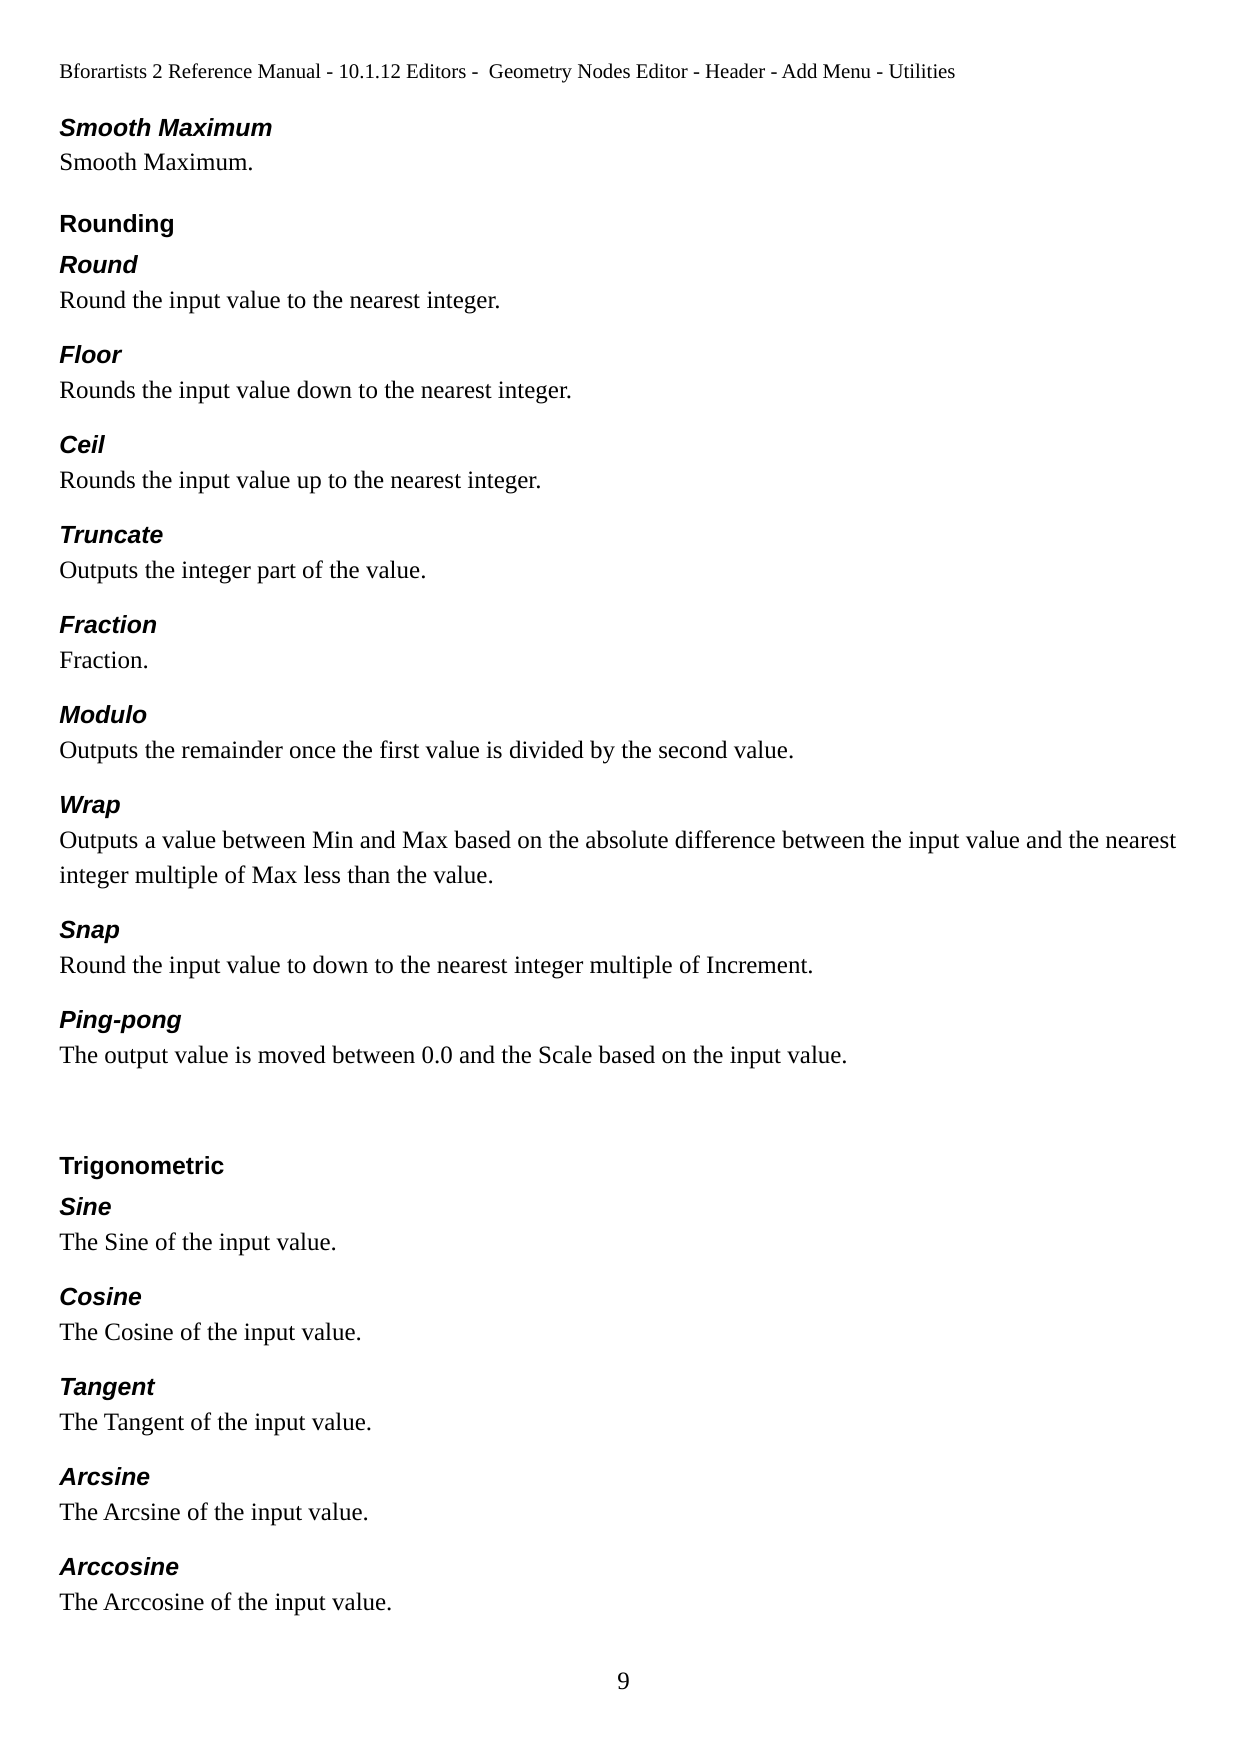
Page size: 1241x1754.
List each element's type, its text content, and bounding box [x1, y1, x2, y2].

subtitle Wrap [59, 791, 1181, 819]
subtitle Smooth Maximum [59, 113, 1181, 141]
subtitle Snap [59, 915, 1181, 944]
text Round the input value to down to the nearest integer multiple of Increment. [59, 950, 1181, 979]
subtitle Arccosine [59, 1552, 1181, 1581]
subtitle Modulo [59, 701, 1181, 729]
text Round the input value to the nearest integer. [59, 285, 1181, 313]
subtitle Round [59, 250, 1181, 278]
text Outputs the remainder once the first value is divided by the second value. [59, 735, 1181, 764]
subtitle Truncate [59, 520, 1181, 549]
text The Cosine of the input value. [59, 1317, 1181, 1345]
text Outputs a value between Min and Max based on the absolute difference between the input value and the nearest integer multiple of Max less than the value. [59, 825, 1181, 889]
text Rounds the input value up to the nearest integer. [59, 465, 1181, 494]
subtitle Sine [59, 1192, 1181, 1220]
subtitle Ping-pong [59, 1005, 1181, 1034]
text Outputs the integer part of the value. [59, 555, 1181, 584]
subtitle Tangent [59, 1372, 1181, 1401]
text The Sine of the input value. [59, 1227, 1181, 1255]
subtitle Fraction [59, 610, 1181, 639]
subtitle Floor [59, 340, 1181, 369]
subtitle Arcsine [59, 1462, 1181, 1491]
text Smooth Maximum. [59, 147, 1181, 176]
subtitle Cosine [59, 1282, 1181, 1310]
text The Arccosine of the input value. [59, 1587, 1181, 1616]
subtitle Trigonometric [59, 1151, 1181, 1179]
text The Tangent of the input value. [59, 1407, 1181, 1436]
text The Arcsine of the input value. [59, 1497, 1181, 1526]
text The output value is moved between 0.0 and the Scale based on the input value. [59, 1040, 1181, 1069]
subtitle Rounding [59, 209, 1181, 237]
text Fraction. [59, 645, 1181, 674]
subtitle Ceil [59, 430, 1181, 459]
text Rounds the input value down to the nearest integer. [59, 375, 1181, 404]
